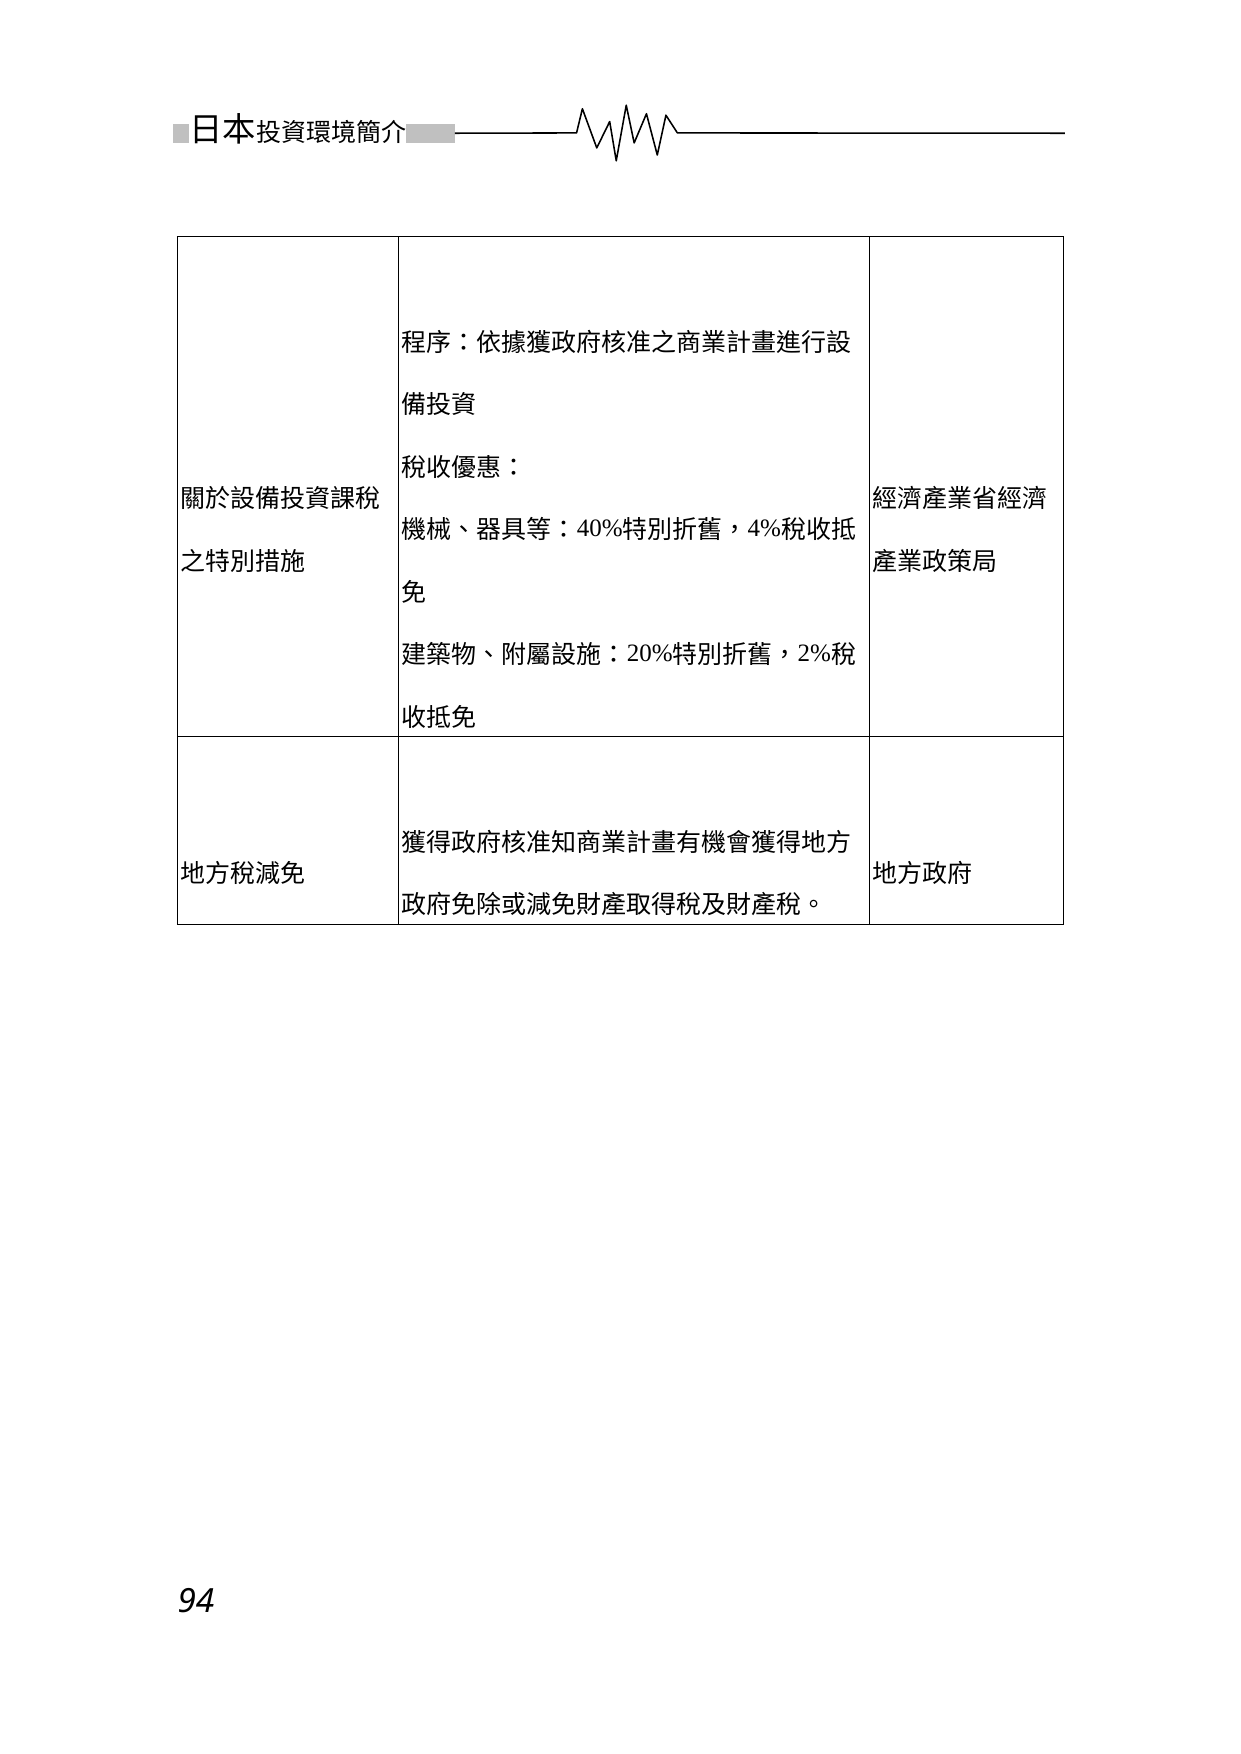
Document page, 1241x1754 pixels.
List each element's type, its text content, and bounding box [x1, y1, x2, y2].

table_cell 關於設備投資課稅之特別措施 [178, 237, 398, 736]
table_cell 獲得政府核准知商業計畫有機會獲得地方政府免除或減免財產取得稅及財產稅。 [399, 737, 869, 924]
table_cell 經濟產業省經濟產業政策局 [870, 237, 1063, 736]
table_cell 程序：依據獲政府核准之商業計畫進行設備投資 稅收優惠： 機械、器具等：40%特別折舊，4%稅收抵免 建築物、附屬設施：20%特別折舊，2%稅收抵免 [399, 237, 869, 736]
table_cell 地方稅減免 [178, 737, 398, 924]
table_cell 地方政府 [870, 737, 1063, 924]
